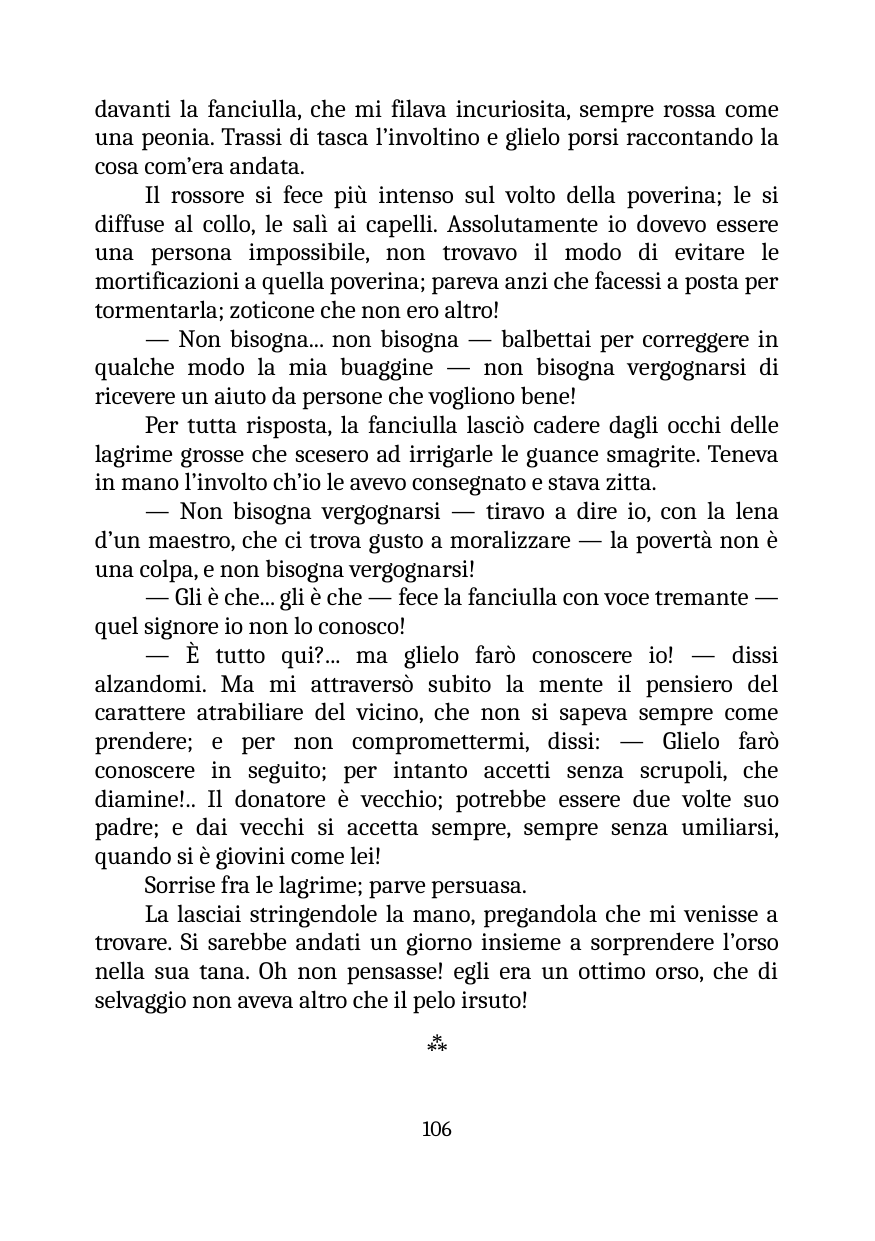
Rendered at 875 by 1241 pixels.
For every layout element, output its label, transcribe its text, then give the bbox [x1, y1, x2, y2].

text Il rossore si fece più intenso sul volto della poverina; le si diffuse al collo, le salì ai capelli. Assolutamente io dovevo essere una persona impossibile, non trovavo il modo di evitare le mortificazioni a quella poverina; pareva anzi che facessi a posta per tormentarla; zoticone che non ero altro! [94, 181, 779, 324]
text — Non bisogna... non bisogna — balbettai per correggere in qualche modo la mia buaggine — non bisogna vergognarsi di ricevere un aiuto da persone che vogliono bene! [94, 324, 779, 411]
text — È tutto qui?... ma glielo farò conoscere io! — dissi alzandomi. Ma mi attraversò subito la mente il pensiero del carattere atrabiliare del vicino, che non si sapeva sempre come prendere; e per non compromettermi, dissi: — Glielo farò conoscere in seguito; per intanto accetti senza scrupoli, che diamine!.. Il donatore è vecchio; potrebbe essere due volte suo padre; e dai vecchi si accetta sempre, sempre senza umiliarsi, quando si è giovini come lei! [94, 641, 779, 871]
text Sorrise fra le lagrime; parve persuasa. [94, 871, 779, 899]
text ⁂ [94, 1032, 779, 1057]
text Per tutta risposta, la fanciulla lasciò cadere dagli occhi delle lagrime grosse che scesero ad irrigarle le guance smagrite. Teneva in mano l’involto ch’io le avevo consegnato e stava zitta. [94, 411, 779, 497]
text davanti la fanciulla, che mi filava incuriosita, sempre rossa come una peonia. Trassi di tasca l’involtino e glielo porsi raccontando la cosa com’era andata. [94, 94, 779, 181]
text La lasciai stringendole la mano, pregandola che mi venisse a trovare. Si sarebbe andati un giorno insieme a sorprendere l’orso nella sua tana. Oh non pensasse! egli era un ottimo orso, che di selvaggio non aveva altro che il pelo irsuto! [94, 899, 779, 1014]
text — Non bisogna vergognarsi — tiravo a dire io, con la lena d’un maestro, che ci trova gusto a moralizzare — la povertà non è una colpa, e non bisogna vergognarsi! [94, 497, 779, 583]
text — Gli è che... gli è che — fece la fanciulla con voce tremante — quel signore io non lo conosco! [94, 583, 779, 641]
